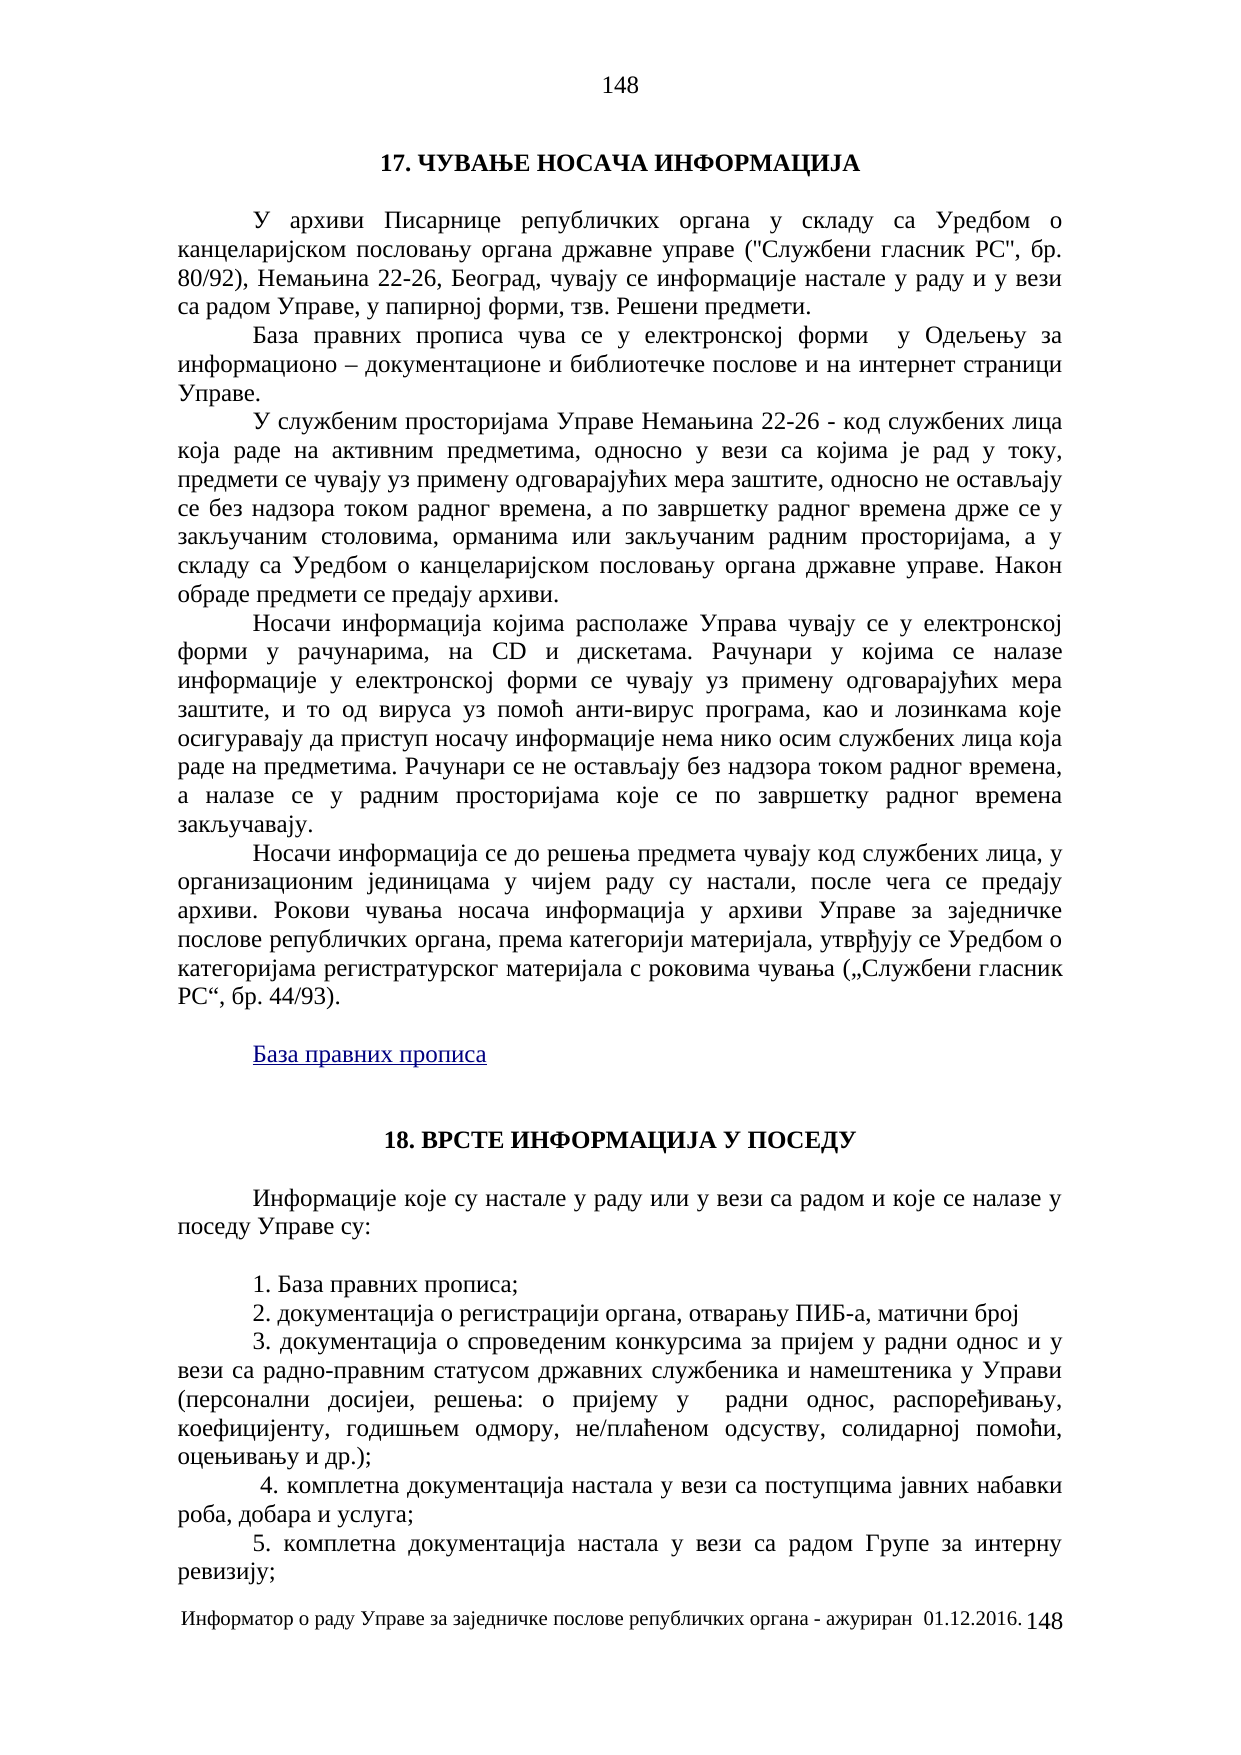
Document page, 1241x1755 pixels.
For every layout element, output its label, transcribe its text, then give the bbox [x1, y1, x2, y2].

text 5. комплетна документација настала у вези са радом Групе за интерну ревизију; [177, 1528, 1063, 1585]
text 18. ВРСТЕ ИНФОРМАЦИЈА У ПОСЕДУ [177, 1125, 1063, 1154]
text 17. ЧУВАЊЕ НОСАЧА ИНФОРМАЦИЈА [177, 148, 1063, 176]
text Информације које су настале у раду или у вези са радом и које се налазе у поседу Управе су: [177, 1183, 1063, 1240]
text База правних прописа [177, 1039, 1063, 1068]
text 2. документација о регистрацији органа, отварању ПИБ-а, матични број [252, 1298, 1063, 1326]
text Носачи информација којима располаже Управа чувају се у електронској форми у рачунарима, на CD и дискетама. Рачунари у којима се налазе информације у електронској форми се чувају уз примену одговарајућих мера заштите, и то од вируса уз помоћ анти-вирус програма, као и лозинкама које осигуравају да приступ носачу информације нема нико осим службених лица која раде на предметима. Рачунари се не остављају без надзора током радног времена, а налазе се у радним просторијама које се по завршетку радног времена закључавају. [177, 608, 1063, 838]
text 4. комплетна документација настала у вези са поступцима јавних набавки роба, добара и услуга; [177, 1470, 1063, 1528]
text 1. База правних прописа; [252, 1269, 1063, 1298]
text У службеним просторијама Управе Немањина 22-26 - код службених лица која раде на активним предметима, односно у вези са којима је рад у току, предмети се чувају уз примену одговарајућих мера заштите, односно не остављају се без надзора током радног времена, а по завршетку радног времена држе се у закључаним столовима, орманима или закључаним радним просторијама, а у складу са Уредбом о канцеларијском пословању органа државне управе. Након обраде предмети се предају архиви. [177, 406, 1063, 608]
text База правних прописа чува се у електронској форми у Одељењу за информационо – документационе и библиотечке послове и на интернет страници Управе. [177, 320, 1063, 406]
text У архиви Писарнице републичких органа у складу са Уредбом о канцеларијском пословању органа државне управе (''Службени гласник РС'', бр. 80/92), Немањина 22-26, Београд, чувају се информације настале у раду и у вези са радом Управе, у папирној форми, тзв. Решени предмети. [177, 205, 1063, 320]
text Носачи информација се до решења предмета чувају код службених лица, у организационим јединицама у чијем раду су настали, после чега се предају архиви. Рокови чувања носача информација у архиви Управе за заједничке послове републичких органа, према категорији материјала, утврђују се Уредбом о категоријама регистратурског материјала с роковима чувања („Службени гласник РС“, бр. 44/93). [177, 838, 1063, 1010]
text 3. документација о спроведеним конкурсима за пријем у радни однос и у вези са радно-правним статусом државних службеника и намештеника у Управи (персонални досијеи, решења: о пријему у радни однос, распоређивању, коефицијенту, годишњем одмору, не/плаћеном одсуству, солидарној помоћи, оцењивању и др.); [177, 1326, 1063, 1470]
